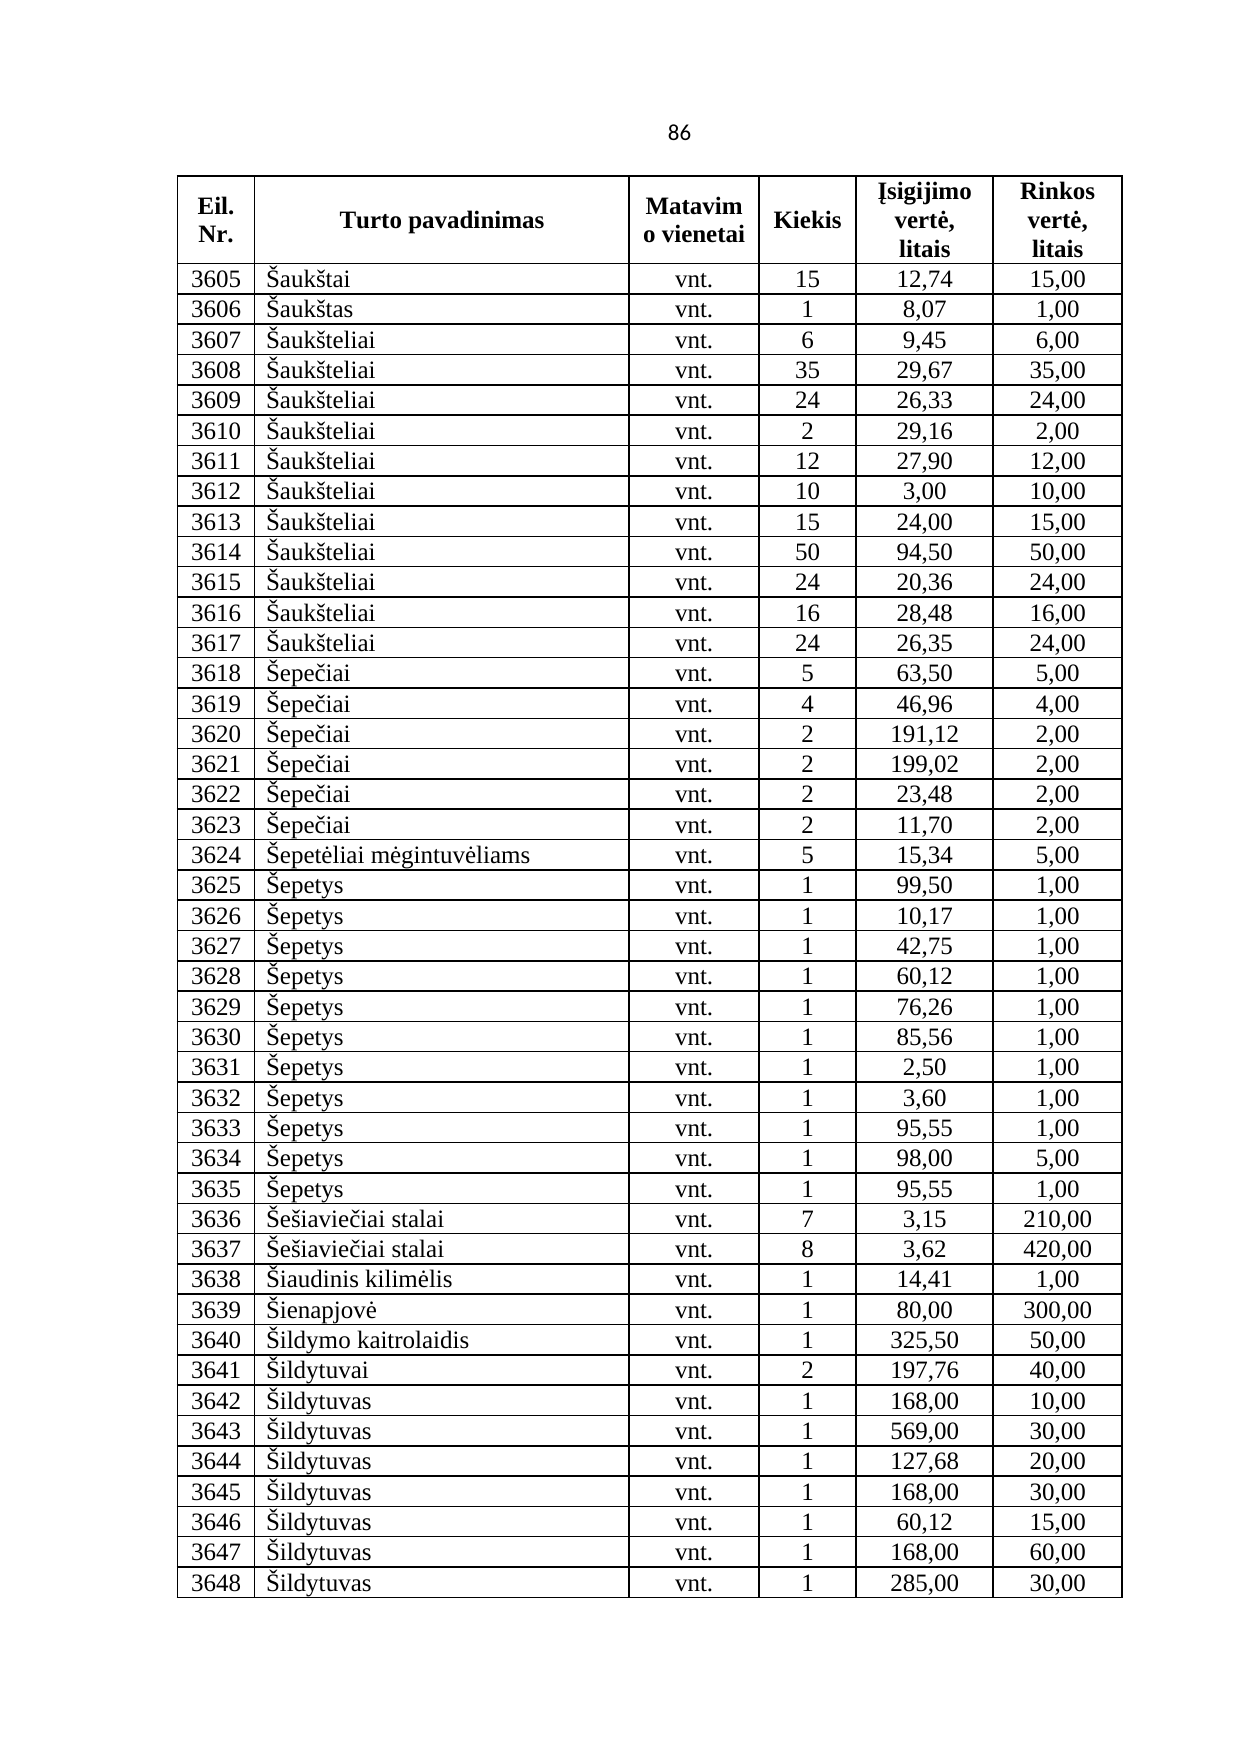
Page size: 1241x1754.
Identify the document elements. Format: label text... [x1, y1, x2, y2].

table_cell vnt. [630, 1295, 758, 1324]
table_cell Šaukšteliai [255, 507, 628, 536]
table_cell Šaukštas [255, 295, 628, 323]
table_cell 42,75 [857, 931, 992, 960]
table_cell 60,12 [857, 1507, 992, 1536]
table_cell 1,00 [994, 1022, 1121, 1051]
table_cell 1 [760, 1083, 855, 1111]
table_cell 1 [760, 1174, 855, 1202]
table_cell 3647 [178, 1537, 254, 1566]
table_cell 76,26 [857, 992, 992, 1021]
table_cell 50,00 [994, 1325, 1121, 1354]
table_cell Šešiaviečiai stalai [255, 1204, 628, 1233]
table_cell vnt. [630, 1356, 758, 1384]
table_cell 30,00 [994, 1568, 1121, 1596]
table_cell 1 [760, 1143, 855, 1172]
table_cell 26,33 [857, 386, 992, 414]
table_cell Šepetys [255, 1083, 628, 1111]
table_cell vnt. [630, 325, 758, 354]
table_cell vnt. [630, 1537, 758, 1566]
table_cell 60,00 [994, 1537, 1121, 1566]
table_cell 10 [760, 477, 855, 505]
table_cell 2,00 [994, 416, 1121, 444]
table_cell Šaukšteliai [255, 325, 628, 354]
table_cell 15 [760, 507, 855, 536]
table_cell 3646 [178, 1507, 254, 1536]
table_cell 4 [760, 689, 855, 717]
table_cell Šildytuvas [255, 1507, 628, 1536]
table_cell Šaukšteliai [255, 477, 628, 505]
table_cell 24 [760, 567, 855, 596]
table_cell 2,00 [994, 810, 1121, 839]
table_cell 1,00 [994, 1113, 1121, 1142]
table_cell vnt. [630, 628, 758, 657]
table_cell 3643 [178, 1416, 254, 1445]
table_cell 3618 [178, 658, 254, 687]
table_header Matavimo vienetai [630, 177, 758, 263]
table_cell 2 [760, 719, 855, 748]
table_cell 1 [760, 1022, 855, 1051]
table_cell Šiaudinis kilimėlis [255, 1265, 628, 1293]
table_cell 3622 [178, 780, 254, 808]
table_cell 5 [760, 840, 855, 869]
table_cell 300,00 [994, 1295, 1121, 1324]
table_cell 1 [760, 901, 855, 929]
table_cell Šepetys [255, 1174, 628, 1202]
table_cell 26,35 [857, 628, 992, 657]
table_cell 3627 [178, 931, 254, 960]
table_cell 127,68 [857, 1447, 992, 1475]
table_cell Šepetys [255, 1113, 628, 1142]
table_cell 1,00 [994, 295, 1121, 323]
table_cell vnt. [630, 1234, 758, 1263]
table_cell 1 [760, 1265, 855, 1293]
table_cell vnt. [630, 931, 758, 960]
table_cell vnt. [630, 1113, 758, 1142]
table_cell 3648 [178, 1568, 254, 1596]
table_cell 50 [760, 537, 855, 566]
table_cell 8,07 [857, 295, 992, 323]
table_cell 10,00 [994, 1386, 1121, 1414]
table_cell 3,60 [857, 1083, 992, 1111]
table_cell 3617 [178, 628, 254, 657]
table_cell 30,00 [994, 1416, 1121, 1445]
table_cell 1 [760, 1568, 855, 1596]
table_cell 15,00 [994, 1507, 1121, 1536]
table_cell 3611 [178, 446, 254, 475]
table_cell Šildytuvas [255, 1477, 628, 1506]
table_cell vnt. [630, 1386, 758, 1414]
table_cell Šaukšteliai [255, 567, 628, 596]
table_cell 20,36 [857, 567, 992, 596]
table_cell 325,50 [857, 1325, 992, 1354]
table_cell Šaukšteliai [255, 598, 628, 626]
table_cell vnt. [630, 446, 758, 475]
table_cell 1 [760, 1477, 855, 1506]
table_cell 3,15 [857, 1204, 992, 1233]
table_cell vnt. [630, 567, 758, 596]
table_cell vnt. [630, 264, 758, 293]
table_cell 3620 [178, 719, 254, 748]
table_cell vnt. [630, 1083, 758, 1111]
table_cell Šepetys [255, 931, 628, 960]
table_cell 3637 [178, 1234, 254, 1263]
table_cell 3645 [178, 1477, 254, 1506]
table_cell vnt. [630, 1174, 758, 1202]
table_cell Šepečiai [255, 749, 628, 778]
table_cell 23,48 [857, 780, 992, 808]
table_cell 10,00 [994, 477, 1121, 505]
table_cell 1,00 [994, 1174, 1121, 1202]
table_cell 1 [760, 295, 855, 323]
table_cell 1,00 [994, 871, 1121, 899]
table_cell 35,00 [994, 355, 1121, 384]
table_cell 80,00 [857, 1295, 992, 1324]
table_cell 285,00 [857, 1568, 992, 1596]
table_cell 191,12 [857, 719, 992, 748]
table_cell 94,50 [857, 537, 992, 566]
table_cell 3614 [178, 537, 254, 566]
table_cell 168,00 [857, 1477, 992, 1506]
table_cell 3625 [178, 871, 254, 899]
table_cell vnt. [630, 1052, 758, 1081]
table_cell vnt. [630, 1507, 758, 1536]
table_cell 20,00 [994, 1447, 1121, 1475]
table_cell Šešiaviečiai stalai [255, 1234, 628, 1263]
table_cell 8 [760, 1234, 855, 1263]
table_cell 1 [760, 1113, 855, 1142]
table_cell 3629 [178, 992, 254, 1021]
table_cell 16 [760, 598, 855, 626]
table_cell 40,00 [994, 1356, 1121, 1384]
table_cell 11,70 [857, 810, 992, 839]
table_cell 1,00 [994, 962, 1121, 990]
table_cell Šaukšteliai [255, 355, 628, 384]
table_cell vnt. [630, 871, 758, 899]
table_cell 3609 [178, 386, 254, 414]
table_cell 29,16 [857, 416, 992, 444]
table_cell 60,12 [857, 962, 992, 990]
table_cell 2,00 [994, 719, 1121, 748]
table_cell 168,00 [857, 1537, 992, 1566]
table_cell 35 [760, 355, 855, 384]
table_cell 3605 [178, 264, 254, 293]
table_cell Šepečiai [255, 719, 628, 748]
table_cell Šepetėliai mėgintuvėliams [255, 840, 628, 869]
table_cell 3644 [178, 1447, 254, 1475]
table_cell 210,00 [994, 1204, 1121, 1233]
table_cell Šepetys [255, 992, 628, 1021]
table_cell vnt. [630, 658, 758, 687]
table_cell vnt. [630, 901, 758, 929]
table_cell 3619 [178, 689, 254, 717]
table_cell 2,00 [994, 749, 1121, 778]
table_cell vnt. [630, 537, 758, 566]
table_cell vnt. [630, 962, 758, 990]
table_cell 1,00 [994, 992, 1121, 1021]
table_cell Šildytuvas [255, 1386, 628, 1414]
table_cell 1 [760, 1416, 855, 1445]
table_cell Šaukšteliai [255, 628, 628, 657]
table_cell vnt. [630, 1204, 758, 1233]
table_cell vnt. [630, 689, 758, 717]
table_cell vnt. [630, 1568, 758, 1596]
table_cell 15 [760, 264, 855, 293]
table_cell 98,00 [857, 1143, 992, 1172]
table_cell vnt. [630, 507, 758, 536]
table_cell 50,00 [994, 537, 1121, 566]
table_cell 46,96 [857, 689, 992, 717]
table_cell 1 [760, 992, 855, 1021]
table_cell 3623 [178, 810, 254, 839]
table_cell 6 [760, 325, 855, 354]
table_header Kiekis [760, 177, 855, 263]
table_cell 1 [760, 871, 855, 899]
table_cell 3,62 [857, 1234, 992, 1263]
table_cell 168,00 [857, 1386, 992, 1414]
table_cell 3626 [178, 901, 254, 929]
table_cell 27,90 [857, 446, 992, 475]
table_cell 3640 [178, 1325, 254, 1354]
table_cell Šepetys [255, 1052, 628, 1081]
table_cell 420,00 [994, 1234, 1121, 1263]
table_cell Šildytuvas [255, 1416, 628, 1445]
table_cell 12 [760, 446, 855, 475]
table_cell vnt. [630, 1143, 758, 1172]
table_cell Šildytuvas [255, 1447, 628, 1475]
table_cell Šildytuvas [255, 1568, 628, 1596]
table_cell Šepetys [255, 962, 628, 990]
table_cell vnt. [630, 1416, 758, 1445]
table_cell Šepetys [255, 901, 628, 929]
table_cell 30,00 [994, 1477, 1121, 1506]
table_cell 3610 [178, 416, 254, 444]
table_cell vnt. [630, 1022, 758, 1051]
table_cell 3636 [178, 1204, 254, 1233]
table_cell 99,50 [857, 871, 992, 899]
table_cell 3616 [178, 598, 254, 626]
table_cell vnt. [630, 992, 758, 1021]
table_cell 3638 [178, 1265, 254, 1293]
table_cell 3624 [178, 840, 254, 869]
table_cell 1 [760, 1537, 855, 1566]
table_cell Šildytuvas [255, 1537, 628, 1566]
table_cell 1 [760, 1507, 855, 1536]
table_cell 95,55 [857, 1174, 992, 1202]
table_cell 2 [760, 1356, 855, 1384]
table_cell 1 [760, 1386, 855, 1414]
table_cell vnt. [630, 749, 758, 778]
table_cell 1,00 [994, 1083, 1121, 1111]
table_cell 28,48 [857, 598, 992, 626]
table_cell 85,56 [857, 1022, 992, 1051]
table_cell 2,50 [857, 1052, 992, 1081]
table_cell vnt. [630, 719, 758, 748]
table_cell 2 [760, 749, 855, 778]
table_cell 7 [760, 1204, 855, 1233]
table_cell 5,00 [994, 840, 1121, 869]
table_cell 16,00 [994, 598, 1121, 626]
table_cell 3621 [178, 749, 254, 778]
table_cell vnt. [630, 1447, 758, 1475]
table_cell vnt. [630, 355, 758, 384]
table_cell 3613 [178, 507, 254, 536]
table_cell Šepečiai [255, 658, 628, 687]
table_cell 3628 [178, 962, 254, 990]
table_cell 12,74 [857, 264, 992, 293]
table_cell Šepečiai [255, 810, 628, 839]
table_cell Šepečiai [255, 780, 628, 808]
table_cell 1 [760, 931, 855, 960]
table_cell 1,00 [994, 931, 1121, 960]
table_cell Šaukšteliai [255, 416, 628, 444]
table_cell vnt. [630, 1325, 758, 1354]
table_cell 24,00 [994, 628, 1121, 657]
table_cell 3608 [178, 355, 254, 384]
table_header Eil. Nr. [178, 177, 254, 263]
table_cell 10,17 [857, 901, 992, 929]
table_cell 1 [760, 1447, 855, 1475]
table_cell 29,67 [857, 355, 992, 384]
table_header Rinkos vertė, litais [994, 177, 1121, 263]
table_cell 2 [760, 780, 855, 808]
table_cell Šaukšteliai [255, 386, 628, 414]
table_cell 3631 [178, 1052, 254, 1081]
table_cell 12,00 [994, 446, 1121, 475]
table_cell 14,41 [857, 1265, 992, 1293]
table_cell Šienapjovė [255, 1295, 628, 1324]
table_cell 3,00 [857, 477, 992, 505]
table_cell 5,00 [994, 1143, 1121, 1172]
table_cell 3607 [178, 325, 254, 354]
table_cell 3632 [178, 1083, 254, 1111]
table_cell 3642 [178, 1386, 254, 1414]
table_cell 3635 [178, 1174, 254, 1202]
table_cell Šepečiai [255, 689, 628, 717]
table_cell 4,00 [994, 689, 1121, 717]
table_cell 3630 [178, 1022, 254, 1051]
table_cell 3615 [178, 567, 254, 596]
table_cell 6,00 [994, 325, 1121, 354]
table_cell Šepetys [255, 1022, 628, 1051]
table_cell 63,50 [857, 658, 992, 687]
table_cell 3634 [178, 1143, 254, 1172]
table_cell 5,00 [994, 658, 1121, 687]
table_cell vnt. [630, 840, 758, 869]
table_cell 3612 [178, 477, 254, 505]
table_cell vnt. [630, 416, 758, 444]
table_cell 5 [760, 658, 855, 687]
table_cell vnt. [630, 780, 758, 808]
table_cell 24,00 [994, 386, 1121, 414]
table_cell vnt. [630, 295, 758, 323]
table_cell 2,00 [994, 780, 1121, 808]
table_cell 2 [760, 810, 855, 839]
table_cell vnt. [630, 1477, 758, 1506]
table_cell vnt. [630, 810, 758, 839]
table_header Įsigijimo vertė, litais [857, 177, 992, 263]
table_cell 15,00 [994, 507, 1121, 536]
table_cell Šaukštai [255, 264, 628, 293]
table_cell 199,02 [857, 749, 992, 778]
table_cell 24,00 [857, 507, 992, 536]
table_cell 1 [760, 1052, 855, 1081]
table_cell Šildytuvai [255, 1356, 628, 1384]
table_cell 3641 [178, 1356, 254, 1384]
table_cell Šildymo kaitrolaidis [255, 1325, 628, 1354]
table_cell vnt. [630, 598, 758, 626]
table_cell 3639 [178, 1295, 254, 1324]
table_cell 1 [760, 962, 855, 990]
table_cell 95,55 [857, 1113, 992, 1142]
table_cell 1 [760, 1295, 855, 1324]
table_cell Šepetys [255, 871, 628, 899]
table_cell 15,34 [857, 840, 992, 869]
table_cell vnt. [630, 386, 758, 414]
table_cell 1,00 [994, 1052, 1121, 1081]
table_cell Šaukšteliai [255, 446, 628, 475]
table_cell 24,00 [994, 567, 1121, 596]
table_cell Šepetys [255, 1143, 628, 1172]
table_cell 1,00 [994, 1265, 1121, 1293]
table_cell 24 [760, 628, 855, 657]
table_cell 3633 [178, 1113, 254, 1142]
table_cell 3606 [178, 295, 254, 323]
table_cell 2 [760, 416, 855, 444]
table_cell 24 [760, 386, 855, 414]
table_cell 1,00 [994, 901, 1121, 929]
table_cell vnt. [630, 1265, 758, 1293]
table_cell 9,45 [857, 325, 992, 354]
table_cell 197,76 [857, 1356, 992, 1384]
table_cell 1 [760, 1325, 855, 1354]
table_cell 569,00 [857, 1416, 992, 1445]
table_cell vnt. [630, 477, 758, 505]
table_header Turto pavadinimas [255, 177, 628, 263]
table_cell 15,00 [994, 264, 1121, 293]
table_cell Šaukšteliai [255, 537, 628, 566]
